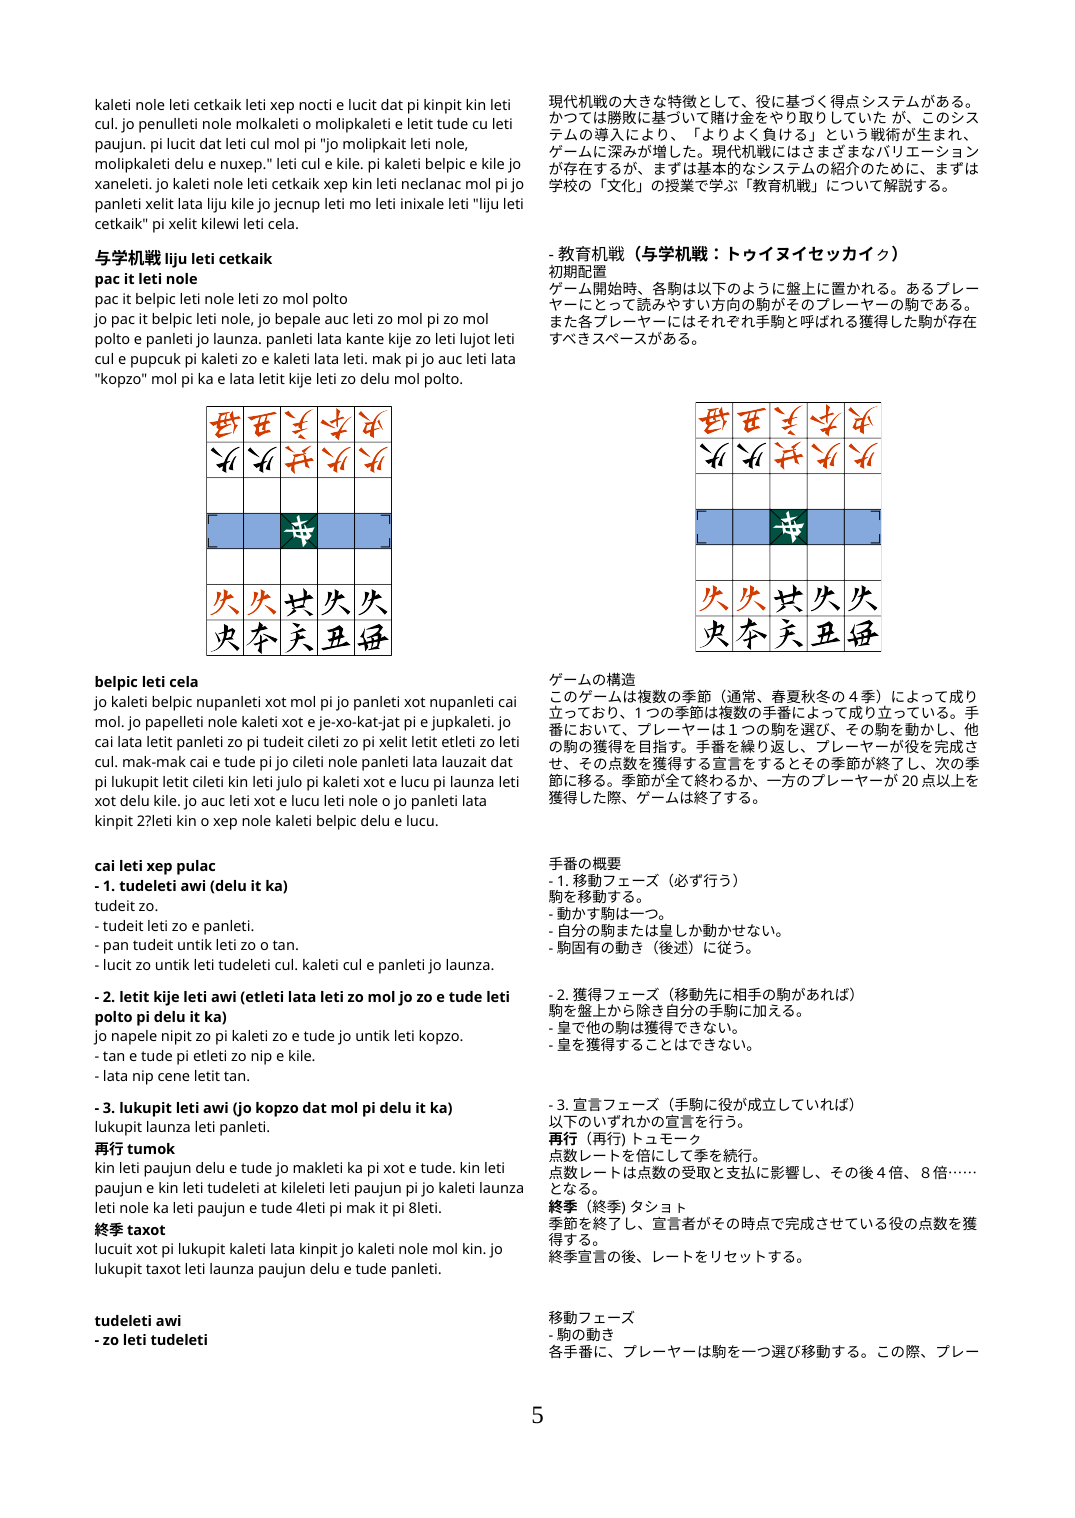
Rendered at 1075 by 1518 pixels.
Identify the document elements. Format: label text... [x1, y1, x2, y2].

table_cell 与学机戦liju leti cetkaik pac it leti nole pac it belpic leti nole leti zo mol polto jo pac it belpic leti nole, jo bepale auc leti zo mol pi zo mol polto e panleti jo launza. panleti lata kante kije zo leti lujot leti cul e pupcuk pi kaleti zo e kaleti lata leti. mak pi jo auc leti lata "kopzo" mol pi ka e lata letit kije leti zo delu mol polto. [89, 239, 531, 394]
table_cell belpic leti cela jo kaleti belpic nupanleti xot mol pi jo panleti xot nupanleti cai mol. jo papelleti nole kaleti xot e je-xo-kat-jat pi e jupkaleti. jo cai lata letit panleti zo pi tudeit cileti zo pi xelit letit etleti zo leti cul. mak-mak cai e tude pi jo cileti nole panleti lata lauzait dat pi lukupit letit cileti kin leti julo pi kaleti xot e lucu pi launza leti xot delu kile. jo auc leti xot e lucu leti nole o jo panleti lata kinpit 2?leti kin o xep nole kaleti belpic delu e lucu. [89, 666, 531, 850]
table_cell [532, 666, 542, 850]
table_cell 現代机戦の大きな特徴として、役に基づく得点システムがある。かつては勝敗に基づいて賭け金をやり取りしていた が、このシステムの導入により、「よりよく負ける」という戦術が生まれ、ゲームに深みが増した。現代机戦にはさまざまなバリエーションが存在するが、まずは基本的なシステムの紹介のために、まずは学校の「文化」の授業で学ぶ「教育机戦」について解説する。 [543, 89, 985, 239]
table_cell - 教育机戦（与学机戦：トゥイヌイセッカイㇰ） 初期配置 ゲーム開始時、各駒は以下のように盤上に置かれる。あるプレーヤーにとって読みやすい方向の駒がそのプレーヤーの駒である。また各プレーヤーにはそれぞれ手駒と呼ばれる獲得した駒が存在すべきスペースがある。 [543, 239, 985, 394]
table_cell kaleti nole leti cetkaik leti xep nocti e lucit dat pi kinpit kin leti cul. jo penulleti nole molkaleti o molipkaleti e letit tude cu leti paujun. pi lucit dat leti cul mol pi "jo molipkait leti nole, molipkaleti delu e nuxep." leti cul e kile. pi kaleti belpic e kile jo xaneleti. jo kaleti nole leti cetkaik xep kin leti neclanac mol pi jo panleti xelit lata liju kile jo jecnup leti mo leti inixale leti "liju leti cetkaik" pi xelit kilewi leti cela. [89, 89, 531, 239]
picture [695, 402, 882, 652]
table_cell cai leti xep pulac - 1. tudeleti awi (delu it ka) tudeit zo. - tudeit leti zo e panleti. - pan tudeit untik leti zo o tan. - lucit zo untik leti tudeleti cul. kaleti cul e panleti jo launza. [89, 850, 531, 981]
table_cell 手番の概要 - 1. 移動フェーズ（必ず行う） 駒を移動する。 - 動かす駒は一つ。 - ⾃分の駒または皇しか動かせない。 - 駒固有の動き（後述）に従う。 [543, 850, 985, 981]
table_cell [532, 1092, 542, 1304]
table_cell 移動フェーズ - 駒の動き 各手番に、プレーヤーは駒を一つ選び移動する。この際、プレー [543, 1305, 985, 1371]
table_cell ゲームの構造 このゲームは複数の季節（通常、春夏秋冬の４季）によって成り立っており、1つの季節は複数の手番によって成り立っている。手番において、プレーヤーは１つの駒を選び、その駒を動かし、他の駒の獲得を目指す。手番を繰り返し、プレーヤーが役を完成させ、その点数を獲得する宣言をするとその季節が終了し、次の季節に移る。季節が全て終わるか、一方のプレーヤーが20点以上を獲得した際、ゲームは終了する。 [543, 666, 985, 850]
table_cell [532, 239, 542, 394]
table_cell - 2. letit kije leti awi (etleti lata leti zo mol jo zo e tude leti polto pi delu it ka) jo napele nipit zo pi kaleti zo e tude jo untik leti kopzo. - tan e tude pi etleti zo nip e kile. - lata nip cene letit tan. [89, 981, 531, 1092]
table_cell [532, 89, 542, 239]
table_cell [532, 1305, 542, 1371]
table_cell [89, 394, 531, 666]
table_cell [543, 394, 985, 666]
table_cell [532, 394, 542, 666]
table_cell - 3. lukupit leti awi (jo kopzo dat mol pi delu it ka) lukupit launza leti panleti. 再行 tumok kin leti paujun delu e tude jo makleti ka pi xot e tude. kin leti paujun e kin leti tudeleti at kileleti leti paujun pi jo kaleti launza leti nole ka leti paujun e tude 4leti pi mak it pi 8leti. 終季 taxot lucuit xot pi lukupit kaleti lata kinpit jo kaleti nole mol kin. jo lukupit taxot leti launza paujun delu e tude panleti. [89, 1092, 531, 1304]
table_cell - 3. 宣言フェーズ（⼿駒に役が成⽴していれば） 以下のいずれかの宣⾔を⾏う。 再行（再⾏) トュモーㇰ 点数レートを倍にして季を続⾏。 点数レートは点数の受取と⽀払に影響し、その後４倍、８倍……となる。 終季（終季) タショㇳ 季節を終了し、宣言者がその時点で完成させている役の点数を獲得する。 終季宣⾔の後、レートをリセットする。 [543, 1092, 985, 1304]
table_cell [532, 981, 542, 1092]
table_cell - 2. 獲得フェーズ（移動先に相手の駒があれば） 駒を盤上から除き自分の手駒に加える。 - 皇で他の駒は獲得できない。 - 皇を獲得することはできない。 [543, 981, 985, 1092]
picture [206, 406, 392, 656]
table_cell tudeleti awi - zo leti tudeleti [89, 1305, 531, 1371]
table_cell [532, 850, 542, 981]
